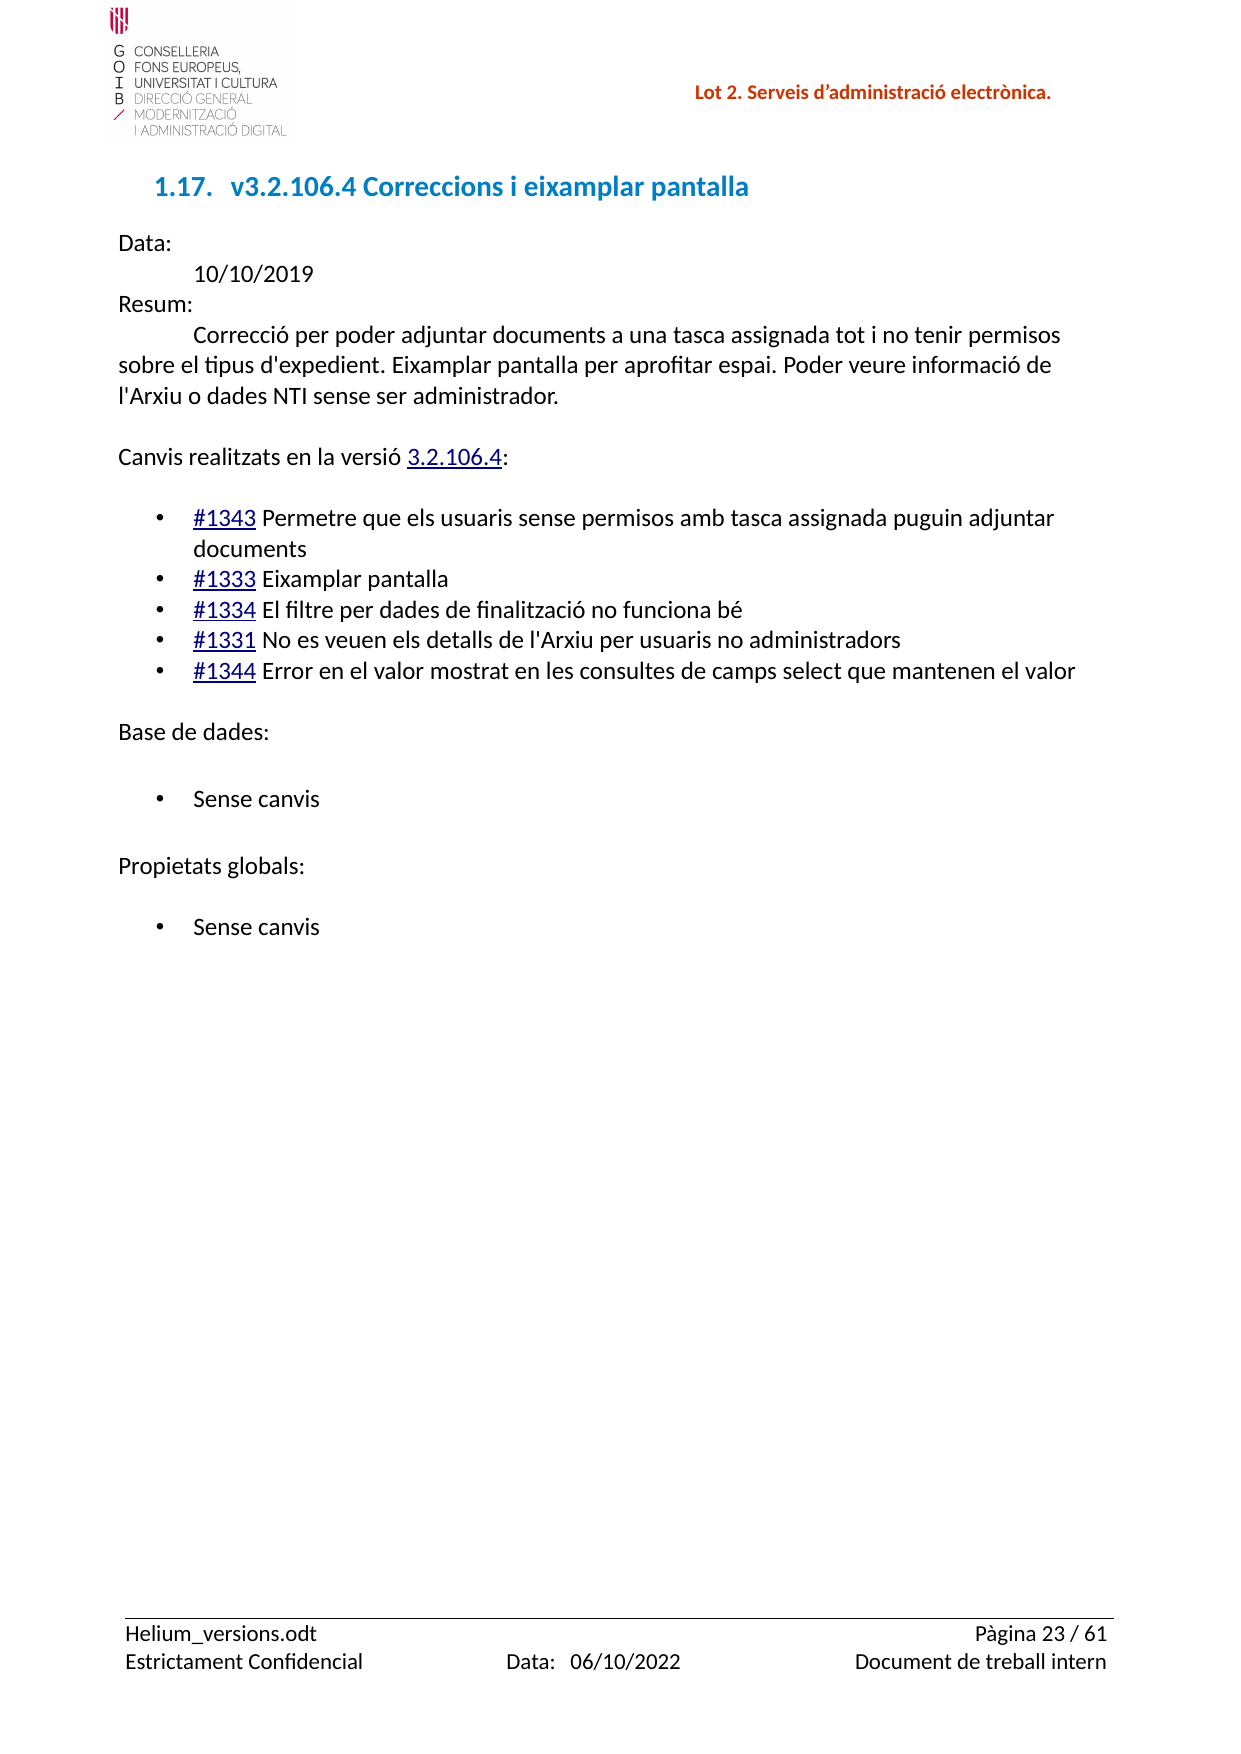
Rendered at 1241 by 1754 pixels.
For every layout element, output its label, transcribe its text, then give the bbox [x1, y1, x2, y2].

list #1333 Eixamplar pantalla [156, 563, 1122, 594]
list #1344 Error en el valor mostrat en les consultes de camps select que mantenen el valor [156, 655, 1122, 685]
list #1334 El filtre per dades de finalització no funciona bé [156, 594, 1122, 624]
text Data: [118, 228, 1122, 258]
list #1343 Permetre que els usuaris sense permisos amb tasca assignada puguin adjuntar documents [156, 502, 1122, 563]
text 10/10/2019 [118, 258, 1122, 289]
list Sense canvis [156, 911, 1122, 941]
text Correcció per poder adjuntar documents a una tasca assignada tot i no tenir permisos sobre el tipus d'expedient. Eixamplar pantalla per aprofitar espai. Poder veure informació de l'Arxiu o dades NTI sense ser administrador. [118, 319, 1122, 411]
text Canvis realitzats en la versió 3.2.106.4: [118, 441, 1122, 472]
list Sense canvis [156, 783, 1122, 813]
picture [100, 0, 297, 144]
text Resum: [118, 289, 1122, 319]
subtitle v3.2.106.4 Correccions i eixamplar pantalla [153, 168, 1122, 204]
list #1331 No es veuen els detalls de l'Arxiu per usuaris no administradors [156, 624, 1122, 655]
text Propietats globals: [118, 850, 1122, 880]
text Base de dades: [118, 716, 1122, 746]
